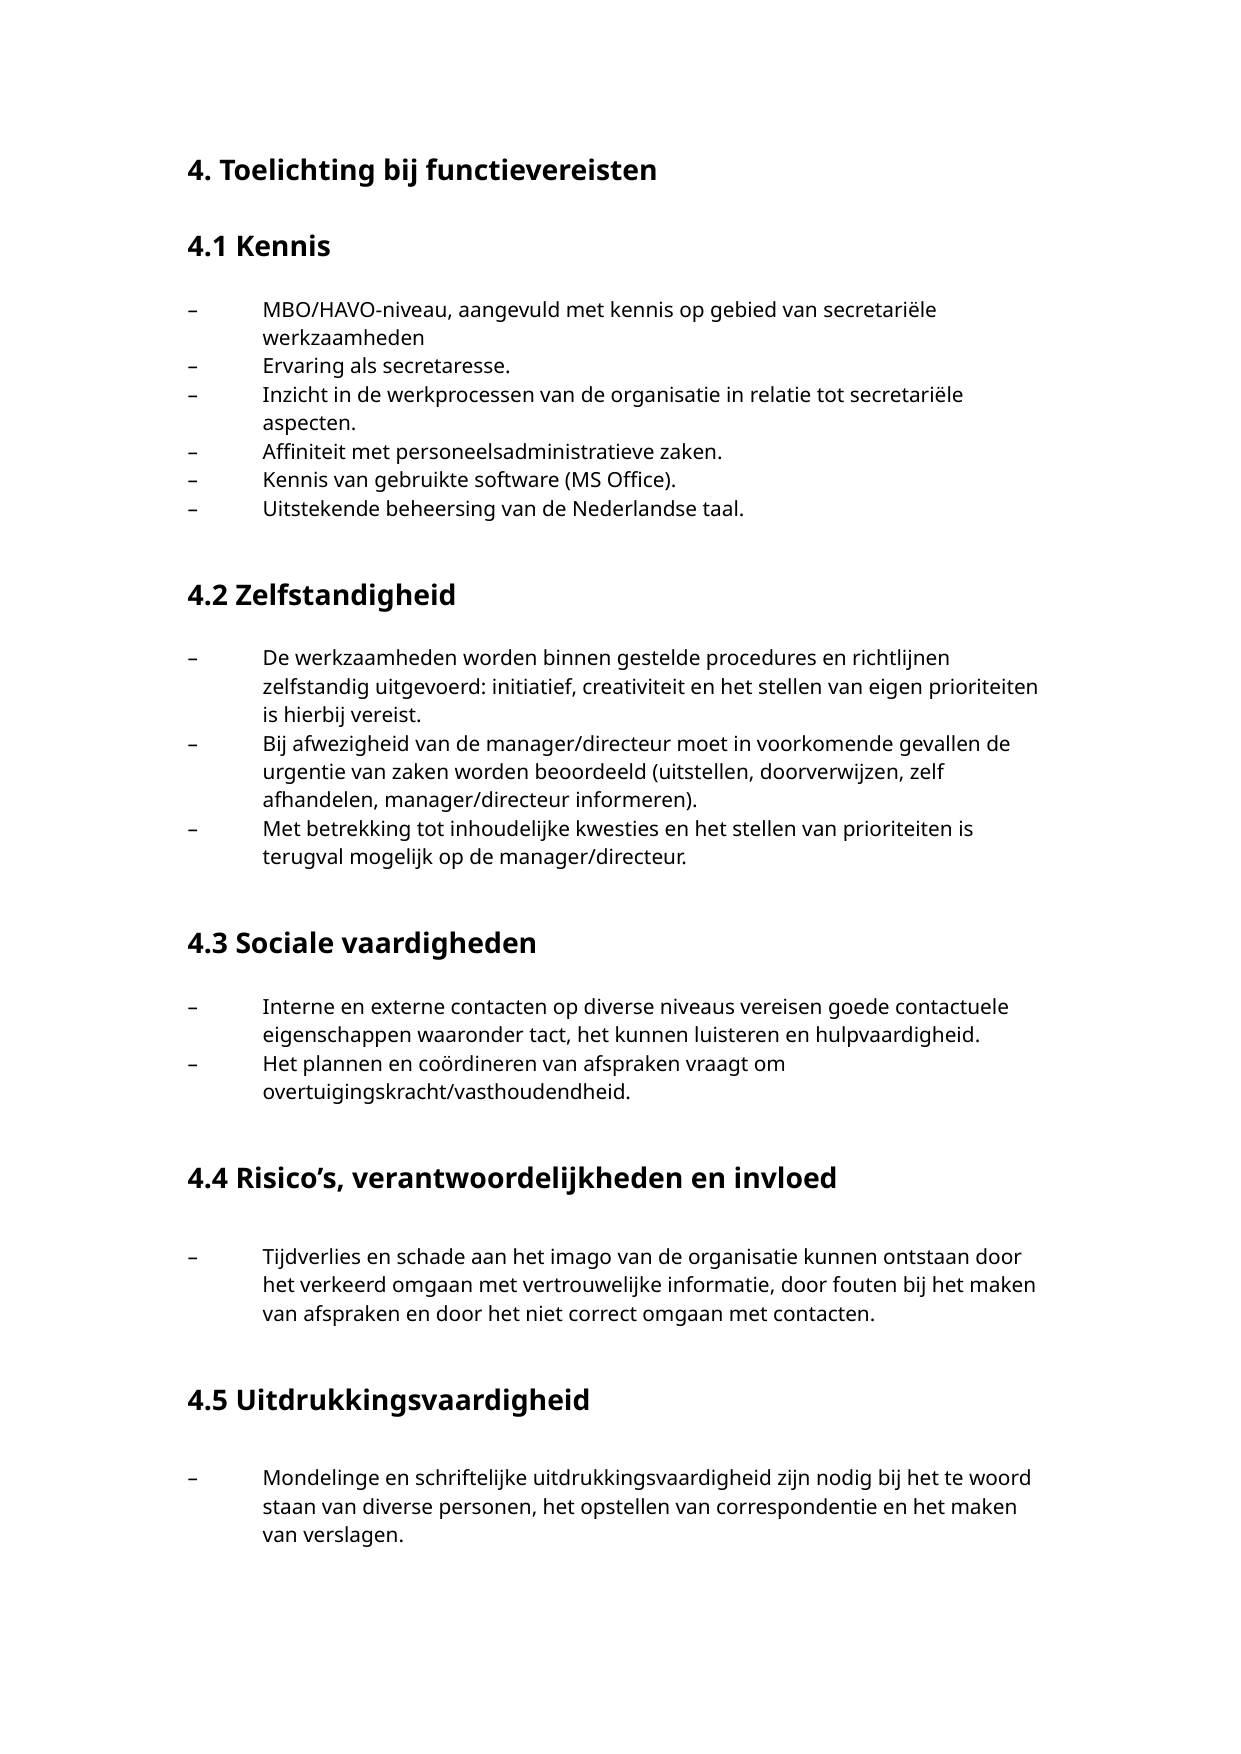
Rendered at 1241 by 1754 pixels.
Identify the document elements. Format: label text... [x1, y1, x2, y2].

list Uitstekende beheersing van de Nederlandse taal. [187, 494, 1053, 522]
list Interne en externe contacten op diverse niveaus vereisen goede contactuele eigenschappen waaronder tact, het kunnen luisteren en hulpvaardigheid. [187, 992, 1053, 1049]
list Tijdverlies en schade aan het imago van de organisatie kunnen ontstaan door het verkeerd omgaan met vertrouwelijke informatie, door fouten bij het maken van afspraken en door het niet correct omgaan met contacten. [187, 1242, 1053, 1327]
list Ervaring als secretaresse. [187, 352, 1053, 380]
subtitle 4. Toelichting bij functievereisten [187, 150, 1053, 189]
list Inzicht in de werkprocessen van de organisatie in relatie tot secretariële aspecten. [187, 380, 1053, 437]
list Bij afwezigheid van de manager/directeur moet in voorkomende gevallen de urgentie van zaken worden beoordeeld (uitstellen, doorverwijzen, zelf afhandelen, manager/directeur informeren). [187, 729, 1053, 814]
subtitle 4.2 Zelfstandigheid [187, 575, 1053, 613]
list Met betrekking tot inhoudelijke kwesties en het stellen van prioriteiten is terugval mogelijk op de manager/directeur. [187, 814, 1053, 871]
list Kennis van gebruikte software (MS Office). [187, 465, 1053, 494]
list Mondelinge en schriftelijke uitdrukkingsvaardigheid zijn nodig bij het te woord staan van diverse personen, het opstellen van correspondentie en het maken van verslagen. [187, 1463, 1053, 1549]
subtitle 4.4 Risico’s, verantwoordelijkheden en invloed [187, 1158, 1053, 1197]
list Het plannen en coördineren van afspraken vraagt om overtuigingskracht/vasthoudendheid. [187, 1049, 1053, 1106]
list MBO/HAVO-niveau, aangevuld met kennis op gebied van secretariële werkzaamheden [187, 295, 1053, 352]
subtitle 4.5 Uitdrukkingsvaardigheid [187, 1380, 1053, 1418]
subtitle 4.3 Sociale vaardigheden [187, 923, 1053, 962]
list Affiniteit met personeelsadministratieve zaken. [187, 437, 1053, 465]
subtitle 4.1 Kennis [187, 226, 1053, 265]
list De werkzaamheden worden binnen gestelde procedures en richtlijnen zelfstandig uitgevoerd: initiatief, creativiteit en het stellen van eigen prioriteiten is hierbij vereist. [187, 643, 1053, 729]
